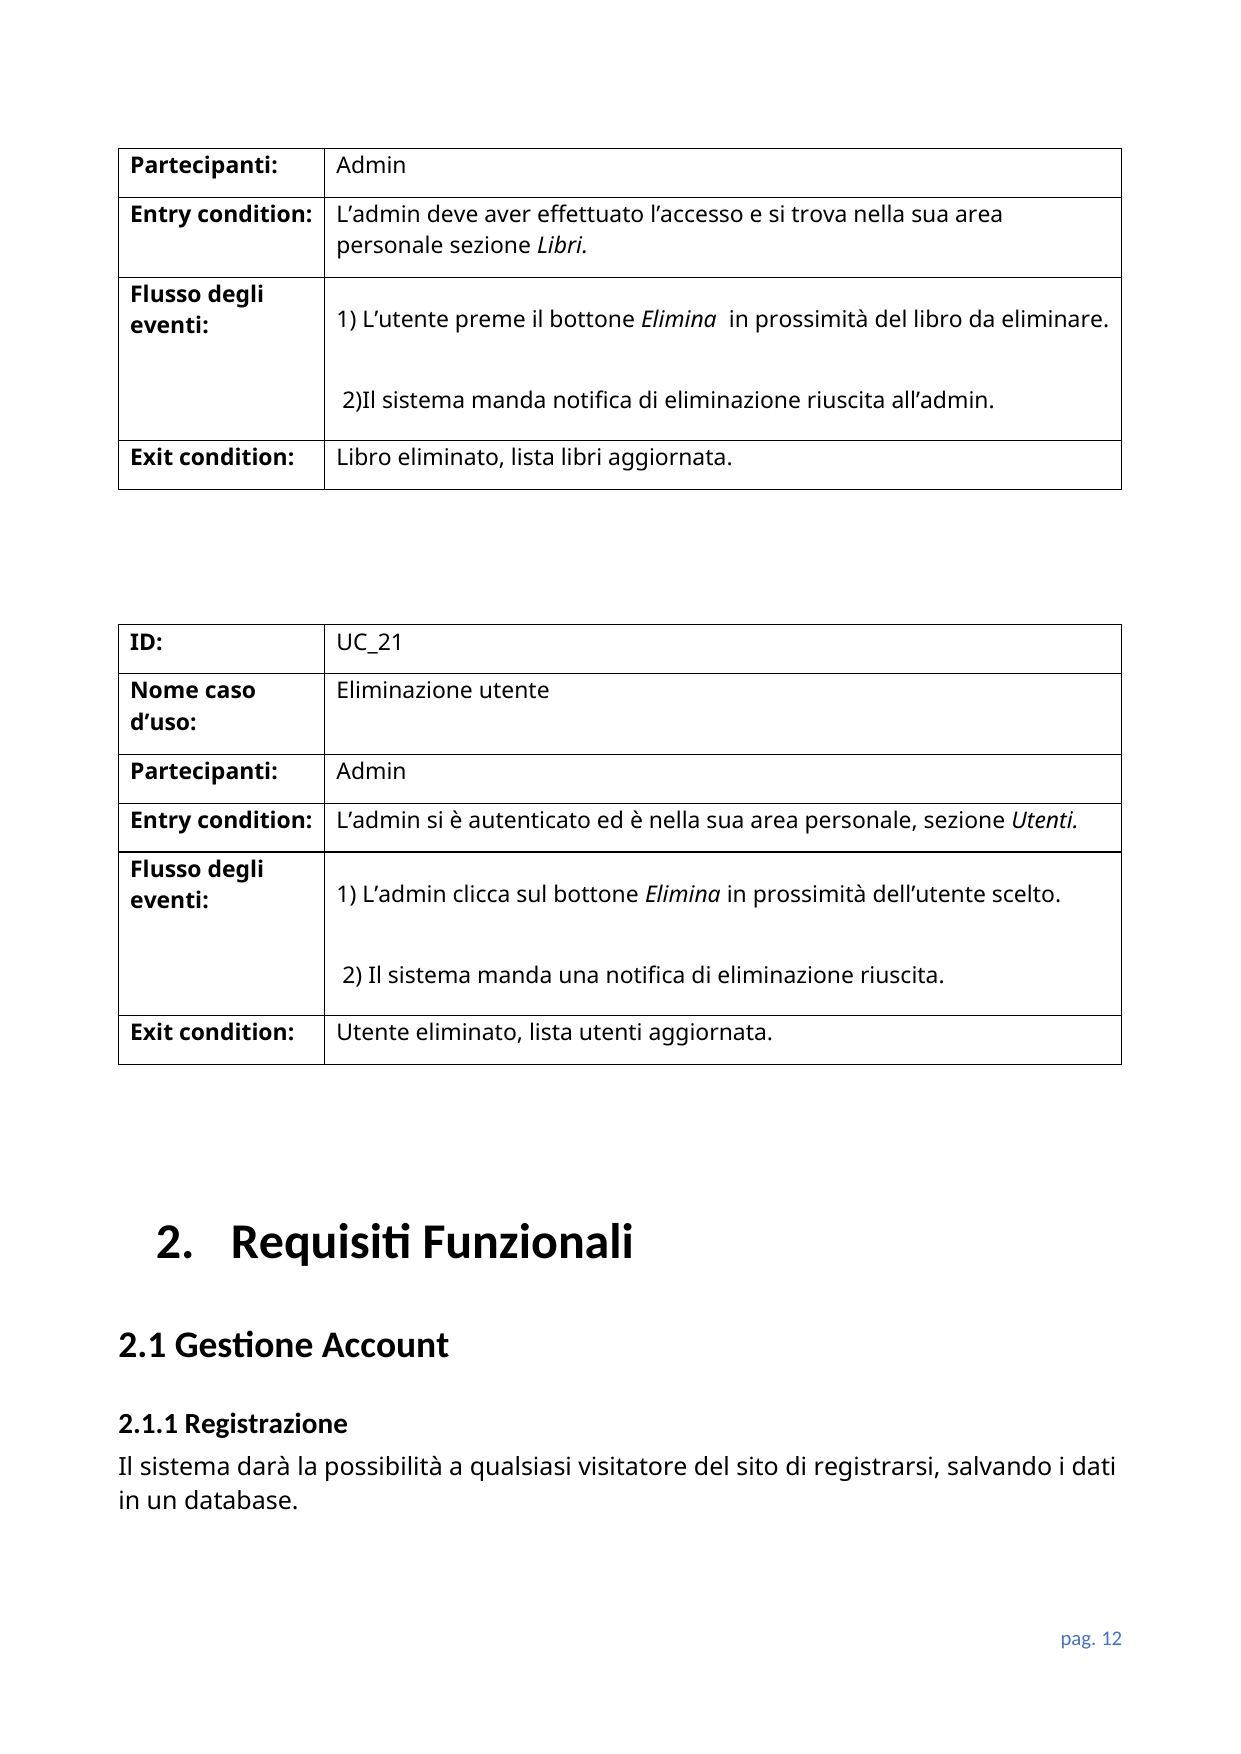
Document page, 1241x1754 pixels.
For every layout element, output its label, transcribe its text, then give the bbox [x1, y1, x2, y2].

table_cell Flusso degli eventi: [119, 853, 324, 1015]
list Requisiti Funzionali [156, 1210, 1122, 1271]
table_cell Partecipanti: [119, 149, 324, 197]
table_cell 1) L’utente preme il bottone Elimina in prossimità del libro da eliminare. 2)Il sistema manda notifica di eliminazione riuscita all’admin. [325, 278, 1121, 440]
table_cell Eliminazione utente [325, 674, 1121, 753]
text Il sistema darà la possibilità a qualsiasi visitatore del sito di registrarsi, salvando i dati in un database. [118, 1449, 1122, 1517]
table_cell Entry condition: [119, 198, 324, 277]
table_cell Libro eliminato, lista libri aggiornata. [325, 441, 1121, 489]
table_cell Partecipanti: [119, 755, 324, 802]
table_cell Admin [325, 149, 1121, 197]
table_cell 1) L’admin clicca sul bottone Elimina in prossimità dell’utente scelto. 2) Il sistema manda una notifica di eliminazione riuscita. [325, 853, 1121, 1015]
table_header UC_21 [325, 625, 1121, 673]
table_cell Flusso degli eventi: [119, 278, 324, 440]
table_cell Exit condition: [119, 441, 324, 489]
table_cell Admin [325, 755, 1121, 802]
table_cell Entry condition: [119, 804, 324, 851]
table_header ID: [119, 625, 324, 673]
subtitle 2.1.1 Registrazione [118, 1405, 1122, 1440]
table_cell L’admin si è autenticato ed è nella sua area personale, sezione Utenti. [325, 804, 1121, 851]
table_cell Utente eliminato, lista utenti aggiornata. [325, 1016, 1121, 1064]
table_cell L’admin deve aver effettuato l’accesso e si trova nella sua area personale sezione Libri. [325, 198, 1121, 277]
table_cell Exit condition: [119, 1016, 324, 1064]
subtitle 2.1 Gestione Account [118, 1321, 1122, 1367]
table_cell Nome caso d’uso: [119, 674, 324, 753]
